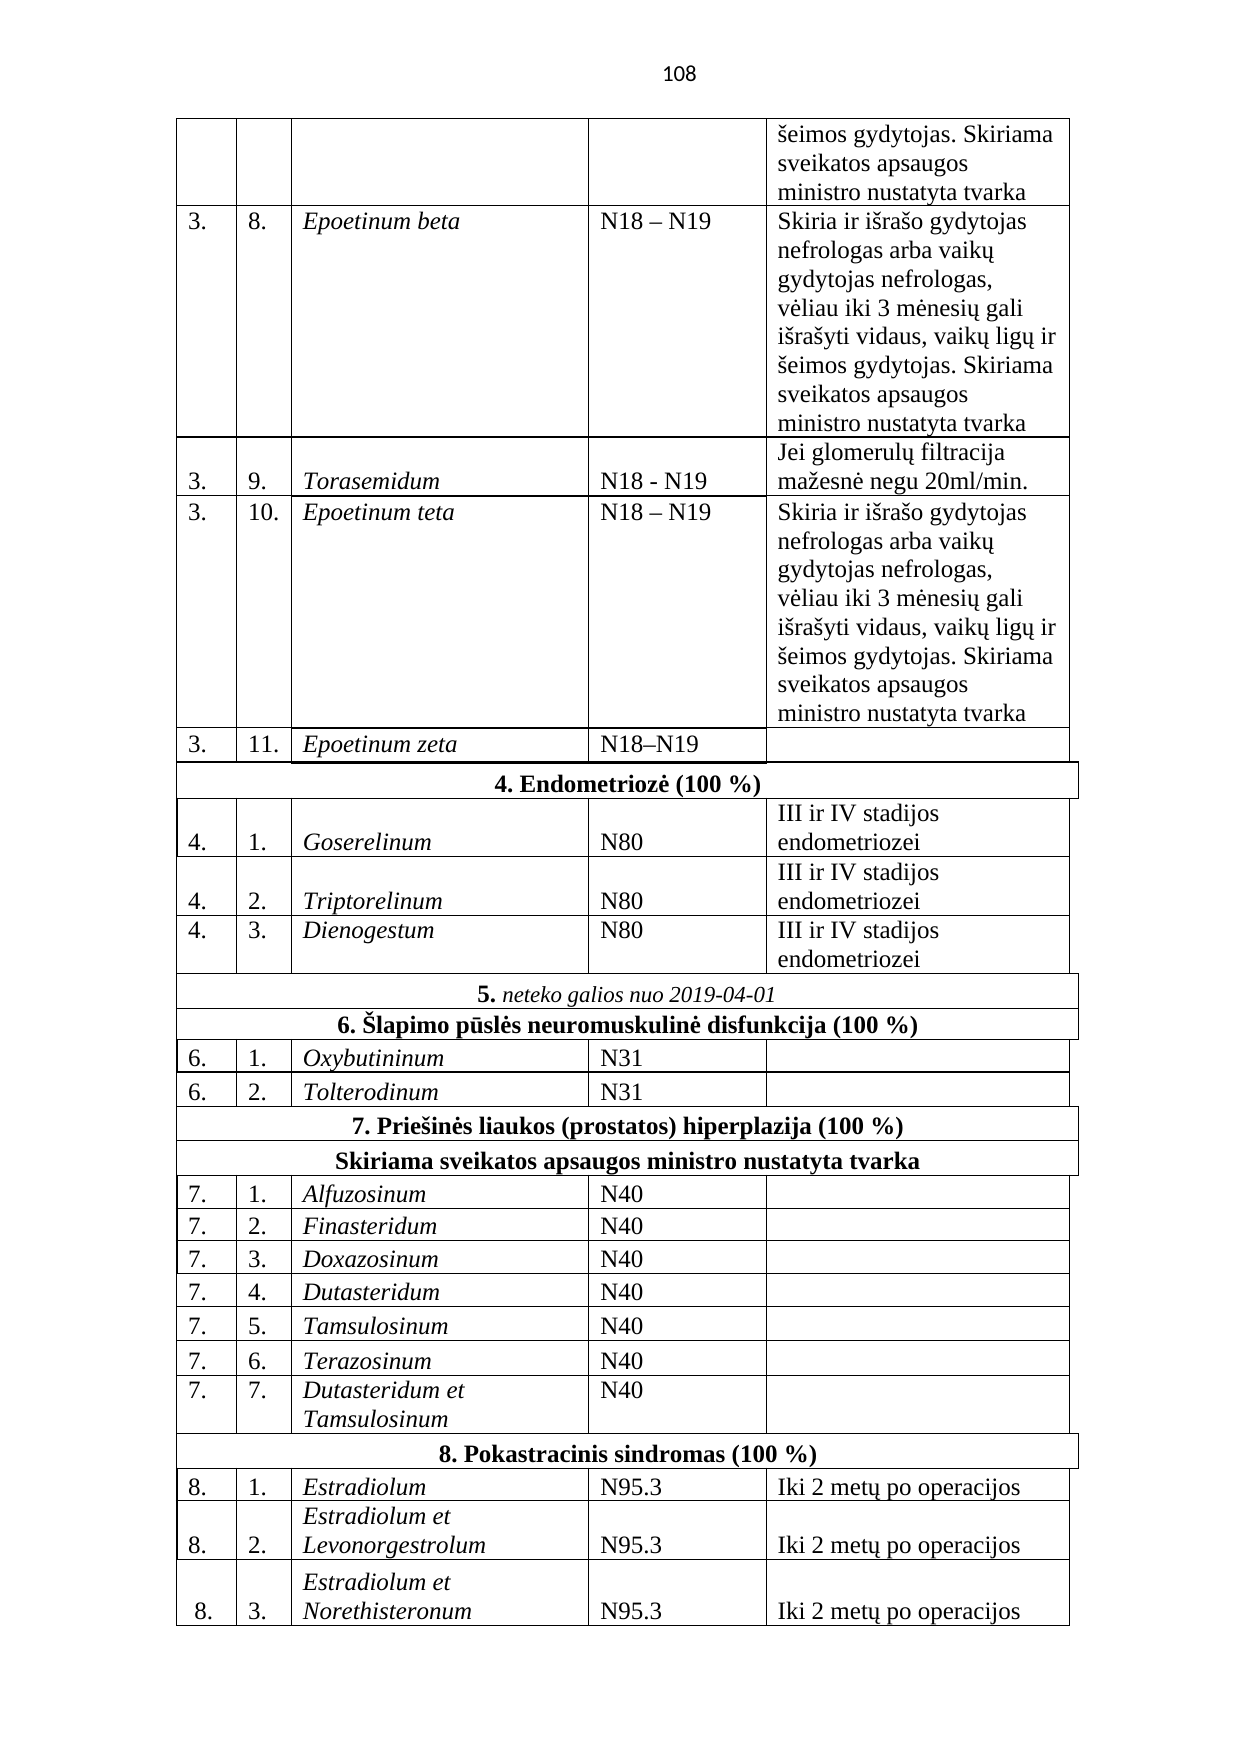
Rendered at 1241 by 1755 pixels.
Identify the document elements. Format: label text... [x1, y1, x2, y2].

table_cell [1074, 727, 1079, 761]
table_cell 3. [177, 496, 236, 727]
table_cell šeimos gydytojas. Skiriama sveikatos apsaugos ministro nustatyta tvarka [767, 119, 1069, 205]
table_cell 3. [237, 916, 291, 973]
table_cell [1099, 973, 1103, 1007]
table_cell [1079, 1273, 1083, 1306]
table_cell [1103, 1433, 1109, 1467]
table_cell N18–N19 [589, 729, 766, 761]
table_cell [1103, 436, 1109, 495]
table_cell [1084, 1208, 1088, 1240]
table_cell Estradiolum et Levonorgestrolum [292, 1501, 588, 1559]
table_cell [1088, 727, 1093, 761]
table_cell N31 [589, 1073, 766, 1106]
table_cell [1103, 1039, 1109, 1071]
table_cell [1088, 798, 1093, 856]
table_cell [1099, 727, 1103, 761]
table_cell [1088, 1071, 1093, 1106]
table_cell [1079, 1559, 1083, 1624]
table_cell 7. [177, 1274, 236, 1306]
table_cell [1109, 1433, 1123, 1467]
table_cell [1099, 1273, 1103, 1306]
table_cell [1093, 1106, 1099, 1140]
table_cell [767, 1176, 1069, 1207]
table_cell 6. [237, 1341, 291, 1374]
table_cell [1093, 973, 1099, 1007]
table_cell [1093, 1140, 1099, 1174]
table_cell [1074, 1559, 1079, 1624]
table_cell [1109, 915, 1123, 973]
table_cell [1093, 1208, 1099, 1240]
table_cell 2. [237, 857, 291, 914]
table_cell [1099, 856, 1103, 914]
table_cell [1084, 856, 1088, 914]
table_cell [1079, 1500, 1083, 1559]
table_cell [1084, 1433, 1088, 1467]
table_cell Estradiolum [292, 1469, 588, 1500]
table_cell [1093, 1175, 1099, 1207]
table_cell 4. [177, 857, 236, 914]
table_cell [1079, 727, 1083, 761]
table_cell N80 [589, 916, 766, 973]
table_cell [1109, 1208, 1123, 1240]
table_cell [1079, 436, 1083, 495]
table_cell [1088, 1240, 1093, 1273]
table_cell 7. Priešinės liaukos (prostatos) hiperplazija (100 %) [177, 1107, 1078, 1140]
table_cell [1103, 915, 1109, 973]
table_cell [1099, 915, 1103, 973]
table_cell [1109, 205, 1123, 436]
table_cell [1093, 1500, 1099, 1559]
table_cell [1088, 436, 1093, 495]
table_cell [1109, 1559, 1123, 1624]
table_cell [1103, 1306, 1109, 1340]
table_cell [1084, 973, 1088, 1007]
table_cell [1109, 761, 1123, 797]
table_cell [767, 1209, 1069, 1240]
table_cell [1079, 1340, 1083, 1374]
table_cell [1103, 1106, 1109, 1140]
table_cell [767, 1376, 1069, 1433]
table_cell 7. [177, 1376, 236, 1433]
table_cell [1103, 727, 1109, 761]
table_cell [1084, 798, 1088, 856]
table_cell [1093, 1008, 1099, 1039]
table_cell [1093, 1071, 1099, 1106]
table_cell [1074, 1208, 1079, 1240]
table_cell Oxybutininum [292, 1040, 588, 1071]
table_cell 8. [177, 1560, 236, 1624]
table_cell [1093, 1559, 1099, 1624]
table_cell [1079, 1140, 1083, 1174]
table_cell [1088, 856, 1093, 914]
table_cell Skiriama sveikatos apsaugos ministro nustatyta tvarka [177, 1141, 1078, 1174]
table_cell [1103, 118, 1109, 205]
table_cell [1099, 1306, 1103, 1340]
table_cell [1109, 1039, 1123, 1071]
table_cell 1. [237, 799, 291, 856]
table_cell [1088, 118, 1093, 205]
table_cell [1109, 856, 1123, 914]
table_cell Doxazosinum [292, 1241, 588, 1273]
table_cell 3. [177, 728, 236, 761]
table_cell [1109, 495, 1123, 727]
table_cell 7. [178, 1209, 236, 1240]
table_cell [1093, 1273, 1099, 1306]
table_cell [1093, 1468, 1099, 1500]
table_cell [1084, 205, 1088, 436]
table_cell 1. [237, 1040, 291, 1071]
table_cell 4. [177, 916, 236, 973]
table_cell [1093, 1240, 1099, 1273]
table_cell 8. [178, 1501, 236, 1559]
table_cell [1103, 973, 1109, 1007]
table_cell [1088, 1375, 1093, 1433]
table_cell [1088, 1140, 1093, 1174]
table_cell 7. [237, 1376, 291, 1433]
table_cell [1079, 1240, 1083, 1273]
table_cell [1109, 1106, 1123, 1140]
table_cell [1084, 1071, 1088, 1106]
table_cell 2. [237, 1501, 291, 1559]
table_cell [1074, 495, 1079, 727]
table_cell [1109, 1375, 1123, 1433]
table_cell [1084, 1500, 1088, 1559]
table_cell 10. [237, 496, 291, 727]
table_cell [1103, 1273, 1109, 1306]
table_cell 3. [237, 1241, 291, 1273]
table_cell 3. [237, 1560, 291, 1624]
table_cell [1099, 436, 1103, 495]
table_cell N18 – N19 [589, 497, 766, 727]
table_cell N40 [589, 1241, 766, 1273]
table_cell [767, 1307, 1069, 1340]
table_cell 11. [237, 728, 291, 761]
table_cell 3. [177, 206, 236, 436]
table_cell N95.3 [589, 1501, 766, 1559]
table_cell Finasteridum [292, 1209, 588, 1240]
table_cell 2. [237, 1209, 291, 1240]
table_cell [1074, 856, 1079, 914]
table_cell Dutasteridum et Tamsulosinum [292, 1376, 588, 1433]
table_cell N40 [589, 1341, 766, 1374]
table_cell [1103, 1008, 1109, 1039]
table_cell [1088, 1208, 1093, 1240]
table_cell [1103, 1500, 1109, 1559]
table_cell [1079, 495, 1083, 727]
table_cell [1093, 436, 1099, 495]
table_cell [1103, 1559, 1109, 1624]
table_cell [1099, 1208, 1103, 1240]
table_cell III ir IV stadijos endometriozei [767, 857, 1069, 914]
table_cell 7. [178, 1176, 236, 1207]
table_cell [1079, 1433, 1083, 1467]
table_cell [1079, 1008, 1083, 1039]
table_cell [1099, 1071, 1103, 1106]
table_cell [1079, 205, 1083, 436]
table_cell [1079, 1106, 1083, 1140]
table_cell [1103, 1175, 1109, 1207]
table_cell [1074, 436, 1079, 495]
table_cell [1079, 761, 1083, 797]
table_cell [1088, 205, 1093, 436]
table_cell Iki 2 metų po operacijos [767, 1501, 1069, 1559]
table_cell III ir IV stadijos endometriozei [767, 799, 1069, 856]
table_cell [1088, 1273, 1093, 1306]
table_cell [1084, 761, 1088, 797]
table_cell [1099, 1039, 1103, 1071]
table_cell [1099, 1340, 1103, 1374]
table_cell [1088, 1039, 1093, 1071]
table_cell [1074, 1375, 1079, 1433]
table_cell Epoetinum teta [292, 497, 588, 727]
table_cell N40 [589, 1209, 766, 1240]
table_cell 7. [177, 1341, 236, 1374]
table_cell [1084, 1340, 1088, 1374]
table_cell 6. [178, 1040, 236, 1071]
table_cell 4. [237, 1274, 291, 1306]
table_cell Iki 2 metų po operacijos [767, 1469, 1069, 1500]
table_cell 8. Pokastracinis sindromas (100 %) [177, 1434, 1078, 1467]
table_cell [1088, 1468, 1093, 1500]
table_cell Triptorelinum [292, 857, 588, 914]
table_cell [1103, 1468, 1109, 1500]
table_cell [1074, 1176, 1079, 1207]
table_cell [1079, 1039, 1083, 1071]
table_cell [1103, 1140, 1109, 1174]
table_cell [1109, 1468, 1123, 1500]
table_cell Epoetinum zeta [292, 729, 588, 761]
table_cell [1084, 727, 1088, 761]
table_cell [1084, 1039, 1088, 1071]
table_cell [1099, 1106, 1103, 1140]
table_cell N40 [589, 1176, 766, 1207]
table_cell [1093, 1306, 1099, 1340]
table_cell [1109, 118, 1123, 205]
table_cell [1099, 1375, 1103, 1433]
table_cell [1099, 1240, 1103, 1273]
table_cell [1084, 915, 1088, 973]
table_cell [1099, 1433, 1103, 1467]
table_cell [1109, 1140, 1123, 1174]
table_cell [1074, 1306, 1079, 1340]
table_cell [1084, 1008, 1088, 1039]
table_cell [767, 1341, 1069, 1374]
table_cell [1074, 1040, 1079, 1071]
table_cell [1109, 1500, 1123, 1559]
table_cell [1088, 1008, 1093, 1039]
table_cell [1074, 799, 1079, 856]
table_cell [177, 119, 236, 205]
table_cell [1103, 1071, 1109, 1106]
table_cell [1099, 798, 1103, 856]
table_cell [767, 1073, 1069, 1106]
table_cell [1099, 1140, 1103, 1174]
table_cell [1093, 205, 1099, 436]
table_cell [1099, 1175, 1103, 1207]
table_cell [1088, 1559, 1093, 1624]
table_cell [1079, 973, 1083, 1007]
table_cell 3. [177, 438, 236, 495]
table_cell [767, 1274, 1069, 1306]
table_cell Torasemidum [292, 438, 588, 495]
table_cell [1109, 973, 1123, 1007]
table_cell [1088, 973, 1093, 1007]
table_cell [1093, 1375, 1099, 1433]
table_cell Dutasteridum [292, 1274, 588, 1306]
table_cell [1079, 1306, 1083, 1340]
table_cell [1103, 1240, 1109, 1273]
table_cell [1109, 1071, 1123, 1106]
table_cell N95.3 [589, 1469, 766, 1500]
table_cell [1103, 798, 1109, 856]
table_cell Jei glomerulų filtracija mažesnė negu 20ml/min. [767, 438, 1069, 495]
table_cell [1079, 1468, 1083, 1500]
table_cell [1093, 915, 1099, 973]
table_cell [1103, 1340, 1109, 1374]
table_cell [1088, 1500, 1093, 1559]
table_cell N18 - N19 [589, 438, 766, 495]
table_cell [1103, 761, 1109, 797]
table_cell [1084, 118, 1088, 205]
table_cell [1103, 495, 1109, 727]
table_cell [1088, 1175, 1093, 1207]
table_cell [1074, 1071, 1079, 1106]
table_cell 4. [178, 799, 236, 856]
table_cell [1084, 1559, 1088, 1624]
table_cell [1099, 205, 1103, 436]
table_cell Dienogestum [292, 916, 588, 973]
table_cell [1088, 761, 1093, 797]
table_cell [1109, 798, 1123, 856]
table_cell 5. [237, 1307, 291, 1340]
table_cell [1084, 1273, 1088, 1306]
table_cell Skiria ir išrašo gydytojas nefrologas arba vaikų gydytojas nefrologas, vėliau iki 3 mėnesių gali išrašyti vidaus, vaikų ligų ir šeimos gydytojas. Skiriama sveikatos apsaugos ministro nustatyta tvarka [767, 206, 1069, 436]
table_cell [1093, 1433, 1099, 1467]
table_cell [1084, 1306, 1088, 1340]
table_cell [1084, 1106, 1088, 1140]
table_cell [1074, 915, 1079, 973]
table_cell Alfuzosinum [292, 1176, 588, 1207]
table_cell [1109, 1175, 1123, 1207]
table_cell N18 – N19 [589, 206, 766, 436]
table_cell [1093, 761, 1099, 797]
table_cell [1093, 856, 1099, 914]
table_cell [1079, 1208, 1083, 1240]
table_cell [767, 728, 1069, 761]
table_cell [1074, 1240, 1079, 1273]
table_cell 8. [178, 1469, 236, 1500]
table_cell [1093, 1039, 1099, 1071]
table_cell [1079, 1375, 1083, 1433]
table_cell Terazosinum [292, 1341, 588, 1374]
table_cell [1093, 118, 1099, 205]
table_cell [1099, 1500, 1103, 1559]
table_cell [1099, 118, 1103, 205]
table_cell [1088, 495, 1093, 727]
table_cell [1079, 1175, 1083, 1207]
table_cell [1074, 118, 1079, 205]
table_cell Iki 2 metų po operacijos [767, 1560, 1069, 1624]
table_cell [1079, 798, 1083, 856]
table_cell [767, 1241, 1069, 1273]
table_cell [1093, 1340, 1099, 1374]
table_cell N40 [589, 1307, 766, 1340]
table_cell 7. [177, 1307, 236, 1340]
table_cell [1084, 1140, 1088, 1174]
table_cell [292, 119, 588, 205]
table_cell [1099, 495, 1103, 727]
table_cell [1093, 727, 1099, 761]
table_cell [1103, 1375, 1109, 1433]
table_cell [1084, 1468, 1088, 1500]
table_cell [1099, 1008, 1103, 1039]
table_cell Tolterodinum [292, 1073, 588, 1106]
table_cell N40 [589, 1376, 766, 1433]
table_cell [1084, 436, 1088, 495]
table_cell [1099, 1468, 1103, 1500]
table_cell [1084, 495, 1088, 727]
table_cell [1109, 727, 1123, 761]
table_cell [1088, 1433, 1093, 1467]
table_cell [1109, 1240, 1123, 1273]
table_cell [1109, 1306, 1123, 1340]
table_cell Tamsulosinum [292, 1307, 588, 1340]
table_cell [1103, 205, 1109, 436]
table_cell [1109, 1273, 1123, 1306]
table_cell 6. Šlapimo pūslės neuromuskulinė disfunkcija (100 %) [177, 1009, 1078, 1039]
table_cell [1103, 1208, 1109, 1240]
table_cell [1093, 798, 1099, 856]
table_cell 1. [237, 1469, 291, 1500]
table_cell [1084, 1240, 1088, 1273]
table_cell [1109, 1008, 1123, 1039]
table_cell [1074, 1500, 1079, 1559]
table_cell [1088, 1106, 1093, 1140]
table_cell [1099, 761, 1103, 797]
table_cell 8. [237, 206, 291, 436]
table_cell 2. [237, 1073, 291, 1106]
table_cell [1079, 856, 1083, 914]
table_cell [1084, 1175, 1088, 1207]
table_cell [1088, 915, 1093, 973]
table_cell [589, 119, 766, 205]
table_cell Goserelinum [292, 799, 588, 856]
table_cell [1079, 118, 1083, 205]
table_cell N40 [589, 1274, 766, 1306]
table_cell 9. [237, 438, 291, 495]
table_cell 6. [177, 1073, 236, 1106]
table_cell [1088, 1340, 1093, 1374]
table_cell [1074, 1273, 1079, 1306]
table_cell [1079, 915, 1083, 973]
table_cell [767, 1040, 1069, 1071]
table_cell [1109, 436, 1123, 495]
table_cell 1. [237, 1176, 291, 1207]
table_cell [1099, 1559, 1103, 1624]
table_cell [1109, 1340, 1123, 1374]
table_cell [1088, 1306, 1093, 1340]
table_cell N80 [589, 857, 766, 914]
table_cell [1074, 1469, 1079, 1500]
table_cell N31 [589, 1040, 766, 1071]
table_cell Estradiolum et Norethisteronum [292, 1560, 588, 1624]
table_cell [1093, 495, 1099, 727]
table_cell [1074, 205, 1079, 436]
table_cell 4. Endometriozė (100 %) [177, 763, 1078, 797]
table_cell N80 [589, 799, 766, 856]
table_cell 5. neteko galios nuo 2019-04-01 [177, 974, 1078, 1007]
table_cell N95.3 [589, 1560, 766, 1624]
table_cell [237, 119, 291, 205]
table_cell 7. [178, 1241, 236, 1273]
table_cell [1079, 1071, 1083, 1106]
table_cell Skiria ir išrašo gydytojas nefrologas arba vaikų gydytojas nefrologas, vėliau iki 3 mėnesių gali išrašyti vidaus, vaikų ligų ir šeimos gydytojas. Skiriama sveikatos apsaugos ministro nustatyta tvarka [767, 496, 1069, 727]
table_cell Epoetinum beta [292, 206, 588, 436]
table_cell [1074, 1340, 1079, 1374]
table_cell III ir IV stadijos endometriozei [767, 916, 1069, 973]
table_cell [1084, 1375, 1088, 1433]
table_cell [1103, 856, 1109, 914]
